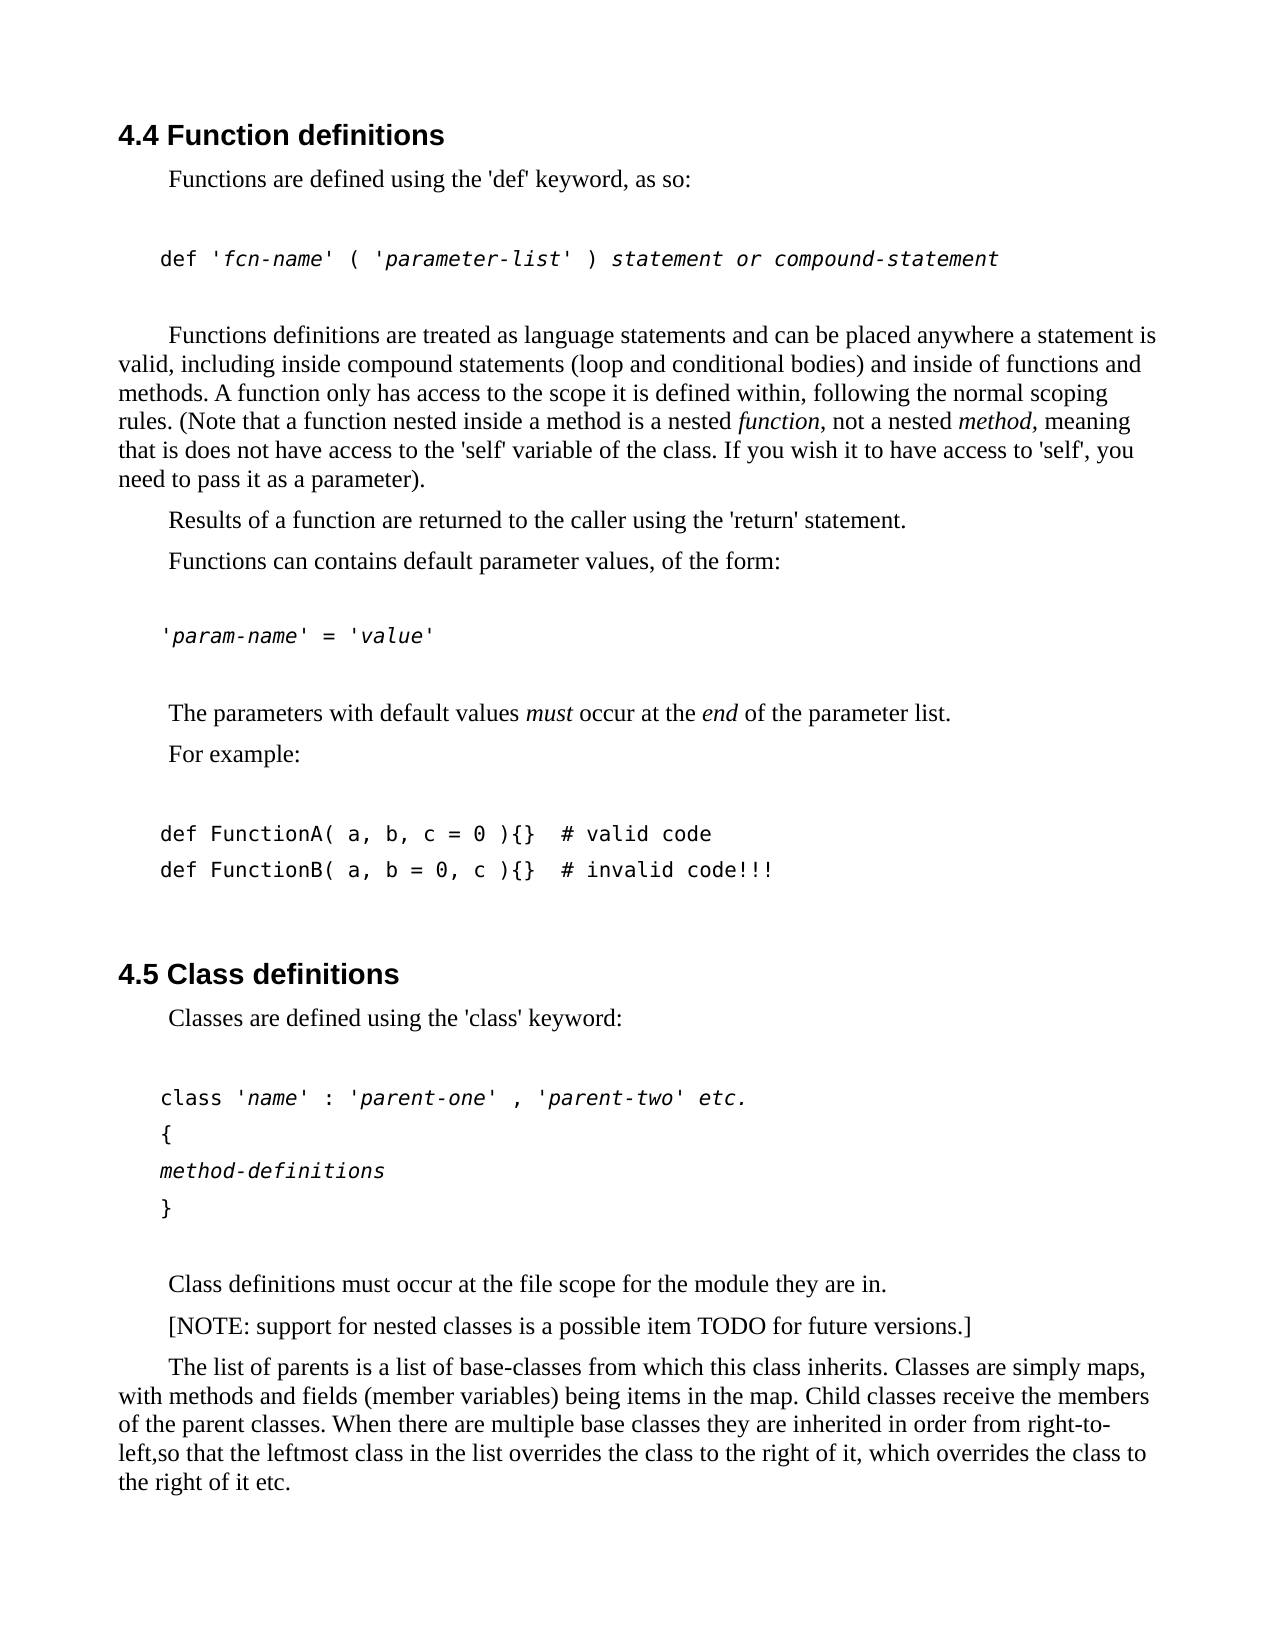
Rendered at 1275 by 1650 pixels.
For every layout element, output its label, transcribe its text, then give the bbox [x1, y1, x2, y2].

text The parameters with default values must occur at the end of the parameter list. [118, 698, 1157, 727]
text [NOTE: support for nested classes is a possible item TODO for future versions.] [118, 1311, 1157, 1339]
text Functions can contains default parameter values, of the form: [118, 546, 1157, 575]
text The list of parents is a list of base-classes from which this class inherits. Classes are simply maps, with methods and fields (member variables) being items in the map. Child classes receive the members of the parent classes. When there are multiple base classes they are inherited in order from right-to-left,so that the leftmost class in the list overrides the class to the right of it, which overrides the class to the right of it etc. [118, 1352, 1157, 1496]
text def FunctionA( a, b, c = 0 ){} # valid code [118, 822, 1157, 846]
text method-definitions [118, 1159, 1157, 1183]
text def 'fcn-name' ( 'parameter-list' ) statement or compound-statement [118, 247, 1157, 271]
text Functions definitions are treated as language statements and can be placed anywhere a statement is valid, including inside compound statements (loop and conditional bodies) and inside of functions and methods. A function only has access to the scope it is defined within, following the normal scoping rules. (Note that a function nested inside a method is a nested function, not a nested method, meaning that is does not have access to the 'self' variable of the class. If you wish it to have access to 'self', you need to pass it as a parameter). [118, 320, 1157, 493]
subtitle 4.4 Function definitions [118, 118, 1157, 152]
subtitle 4.5 Class definitions [118, 957, 1157, 991]
text Functions are defined using the 'def' keyword, as so: [118, 164, 1157, 193]
text } [118, 1196, 1157, 1220]
text For example: [118, 739, 1157, 768]
text Classes are defined using the 'class' keyword: [118, 1003, 1157, 1032]
text class 'name' : 'parent-one' , 'parent-two' etc. [118, 1086, 1157, 1110]
text { [118, 1122, 1157, 1147]
text def FunctionB( a, b = 0, c ){} # invalid code!!! [118, 858, 1157, 883]
text Results of a function are returned to the caller using the 'return' statement. [118, 505, 1157, 534]
text Class definitions must occur at the file scope for the module they are in. [118, 1269, 1157, 1298]
text 'param-name' = 'value' [118, 624, 1157, 649]
